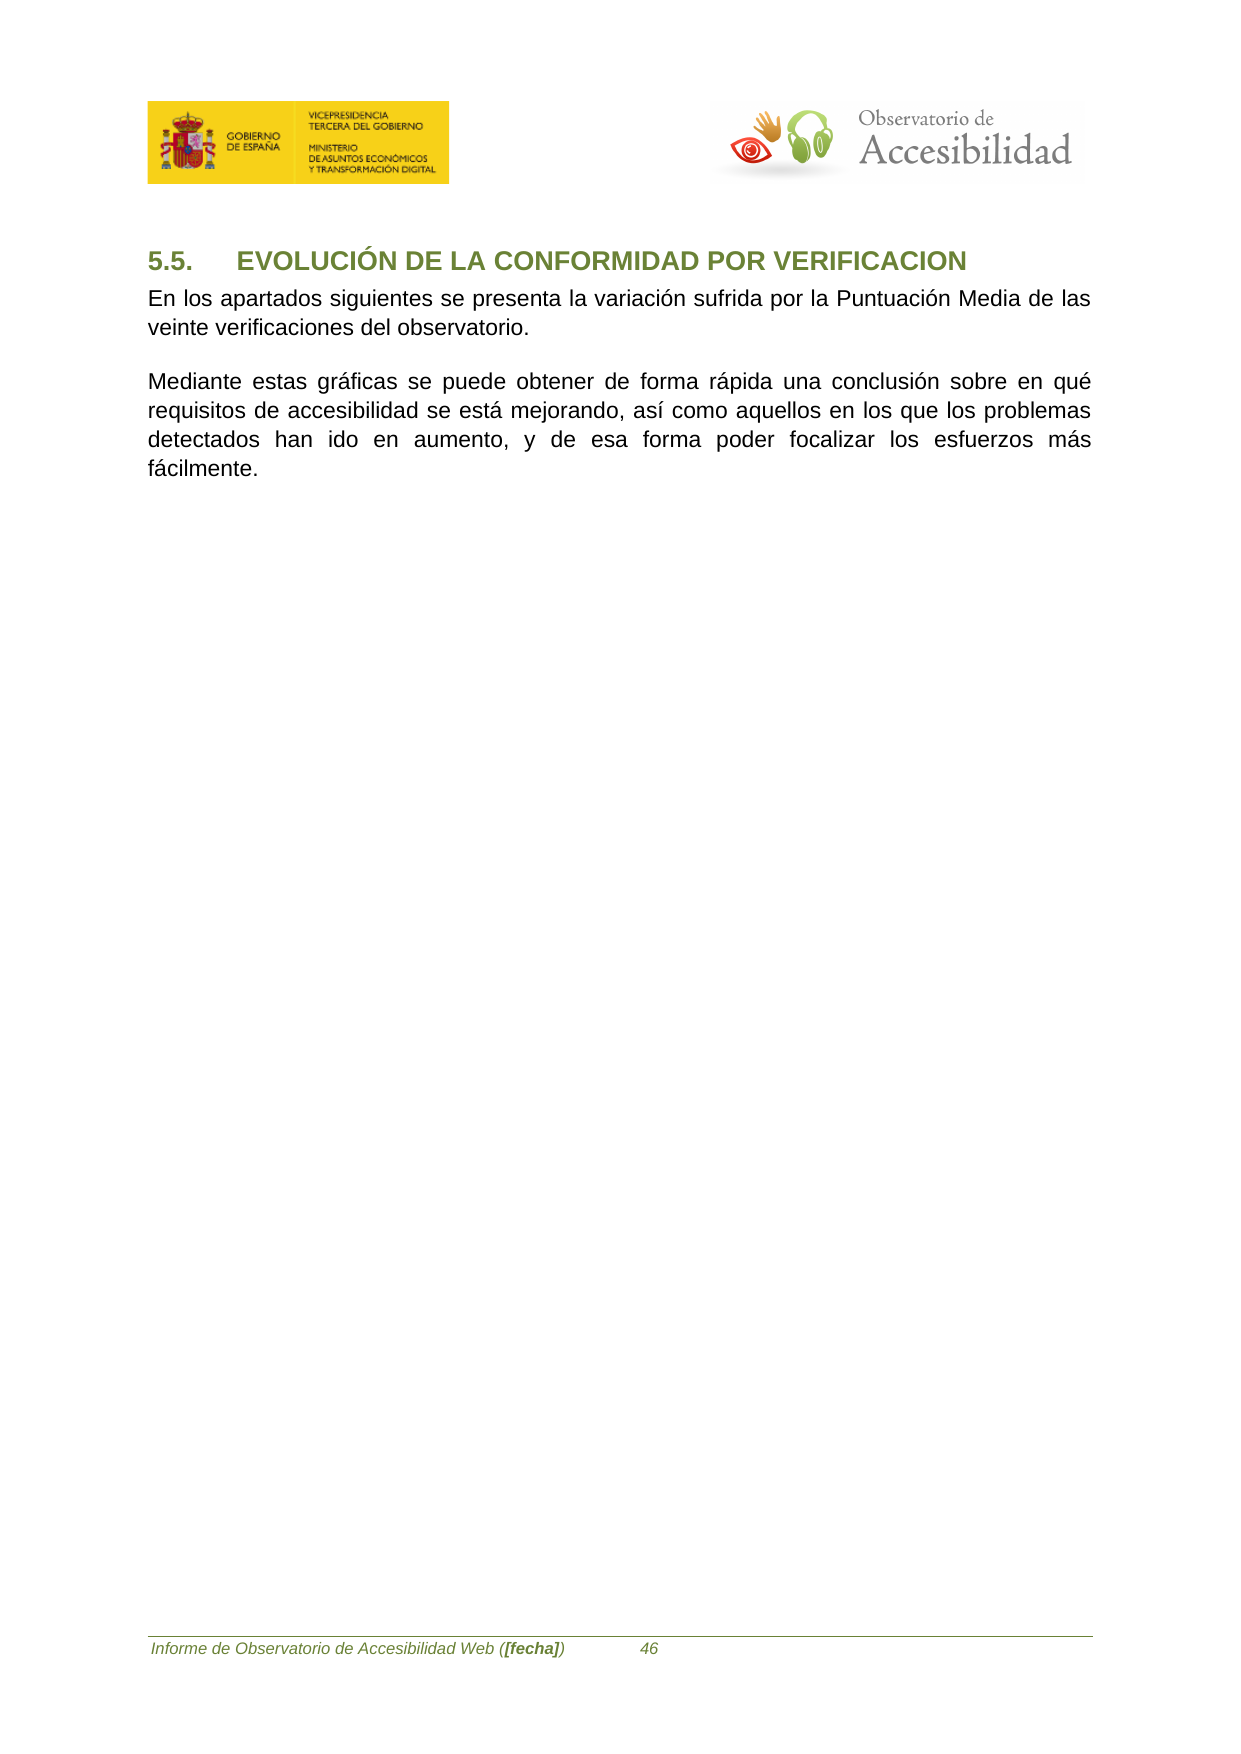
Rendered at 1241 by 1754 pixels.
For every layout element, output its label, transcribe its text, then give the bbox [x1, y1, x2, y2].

picture [710, 101, 1086, 184]
text En los apartados siguientes se presenta la variación sufrida por la Puntuación Media de las veinte verificaciones del observatorio. [148, 285, 1092, 341]
text Mediante estas gráficas se puede obtener de forma rápida una conclusión sobre en qué requisitos de accesibilidad se está mejorando, así como aquellos en los que los problemas detectados han ido en aumento, y de esa forma poder focalizar los esfuerzos más fácilmente. [148, 368, 1092, 481]
picture [147, 101, 450, 184]
subtitle Evolución de la conformidad por Verificacion [148, 245, 1092, 276]
